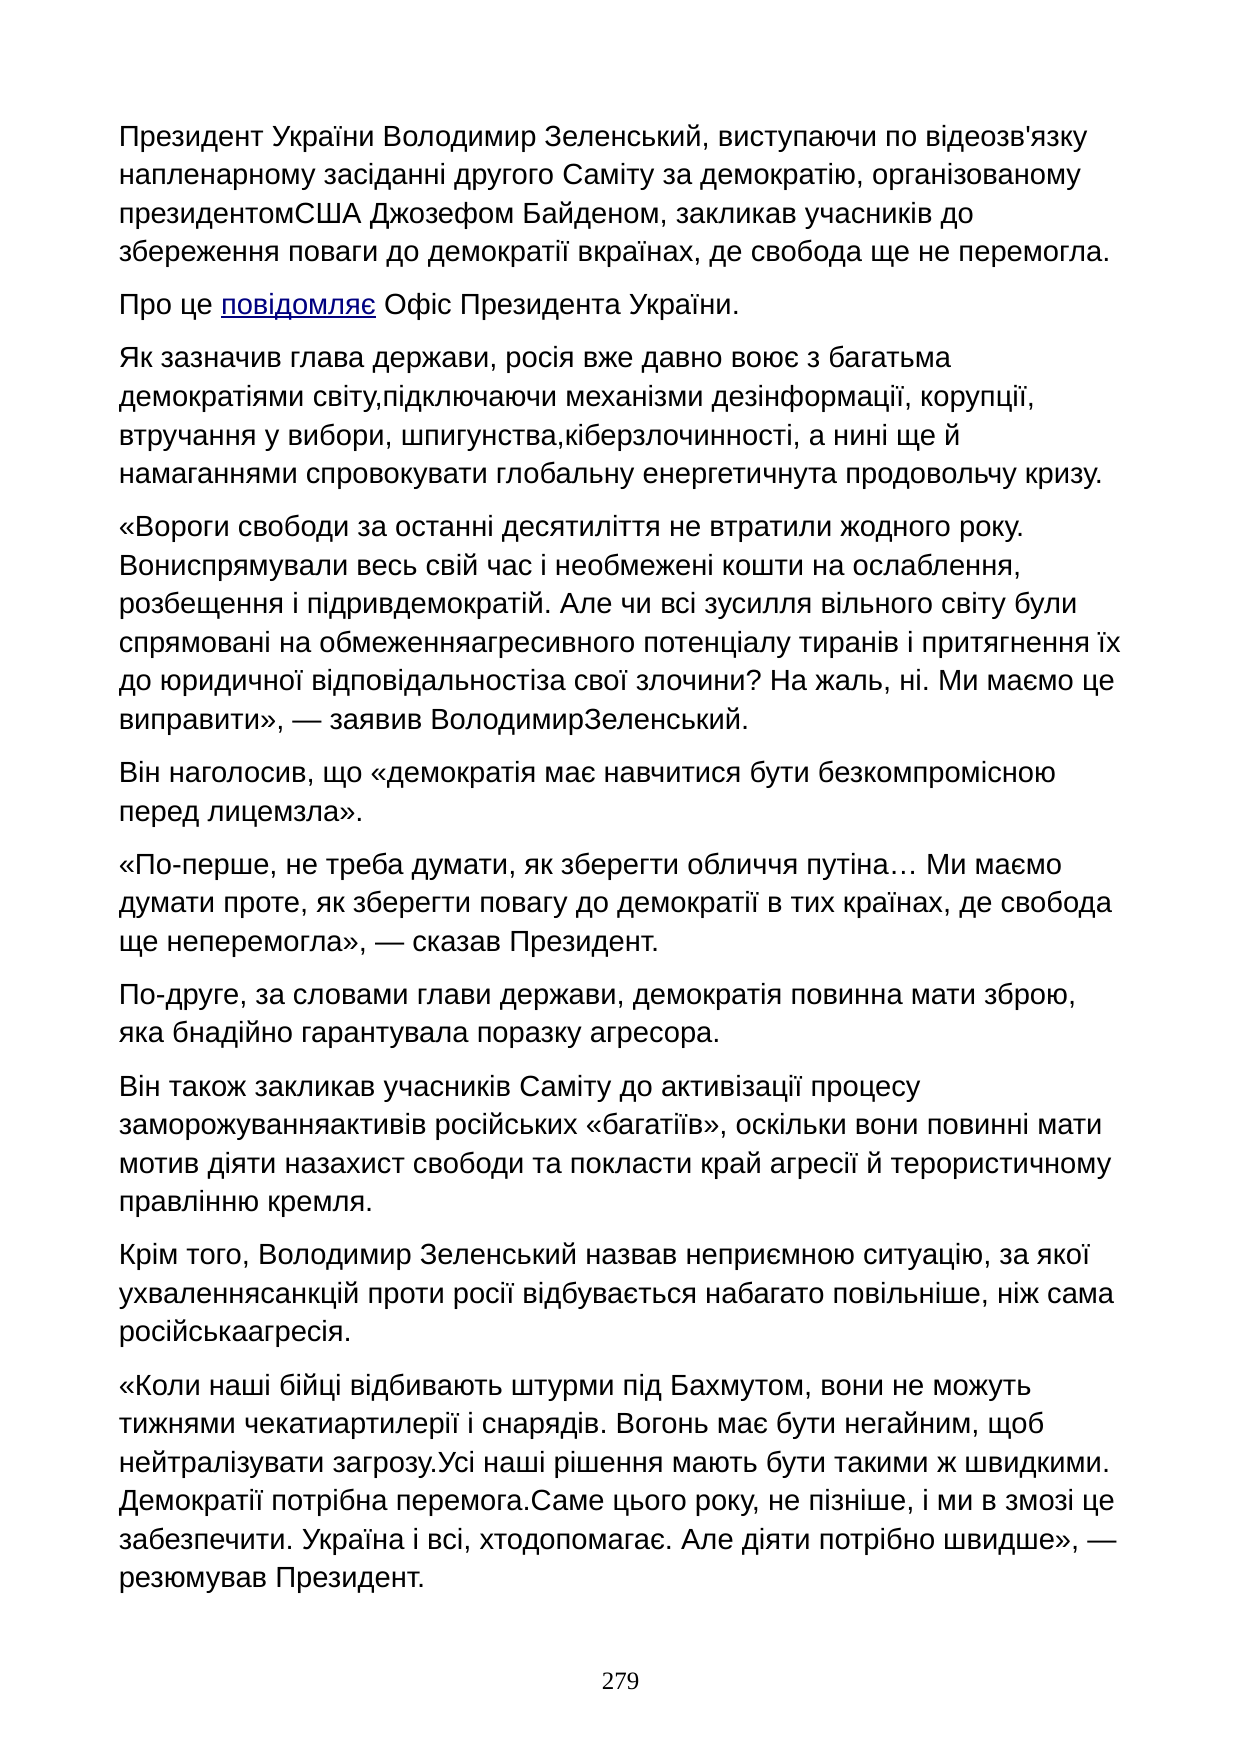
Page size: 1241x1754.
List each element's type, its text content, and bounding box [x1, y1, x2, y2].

text Як зазначив глава держави, росія вже давно воює з багатьма демократіями світу,підключаючи механізми дезінформації, корупції, втручання у вибори, шпигунства,кіберзлочинності, а нині ще й намаганнями спровокувати глобальну енергетичнута продовольчу кризу. [118, 340, 1122, 489]
text Про це повідомляє Офіс Президента України. [118, 287, 1122, 321]
text «По-перше, не треба думати, як зберегти обличчя путіна… Ми маємо думати проте, як зберегти повагу до демократії в тих країнах, де свобода ще неперемогла», — сказав Президент. [118, 847, 1122, 957]
text Він також закликав учасників Саміту до активізації процесу заморожуванняактивів російських «багатіїв», оскільки вони повинні мати мотив діяти назахист свободи та покласти край агресії й терористичному правлінню кремля. [118, 1068, 1122, 1218]
text Крім того, Володимир Зеленський назвав неприємною ситуацію, за якої ухваленнясанкцій проти росії відбувається набагато повільніше, ніж сама російськаагресія. [118, 1237, 1122, 1348]
text По-друге, за словами глави держави, демократія повинна мати зброю, яка бнадійно гарантувала поразку агресора. [118, 977, 1122, 1049]
text «Коли наші бійці відбивають штурми під Бахмутом, вони не можуть тижнями чекатиартилерії і снарядів. Вогонь має бути негайним, щоб нейтралізувати загрозу.Усі наші рішення мають бути такими ж швидкими. Демократії потрібна перемога.Саме цього року, не пізніше, і ми в змозі це забезпечити. Україна і всі, хтодопомагає. Але діяти потрібно швидше», — резюмував Президент. [118, 1367, 1122, 1594]
text Президент України Володимир Зеленський, виступаючи по відеозв'язку напленарному засіданні другого Саміту за демократію, організованому президентомСША Джозефом Байденом, закликав учасників до збереження поваги до демократії вкраїнах, де свобода ще не перемогла. [118, 118, 1122, 268]
text «Вороги свободи за останні десятиліття не втратили жодного року. Вониспрямували весь свій час і необмежені кошти на ослаблення, розбещення і підривдемократій. Але чи всі зусилля вільного світу були спрямовані на обмеженняагресивного потенціалу тиранів і притягнення їх до юридичної відповідальностіза свої злочини? На жаль, ні. Ми маємо це виправити», — заявив ВолодимирЗеленський. [118, 509, 1122, 735]
text Він наголосив, що «демократія має навчитися бути безкомпромісною перед лицемзла». [118, 755, 1122, 827]
